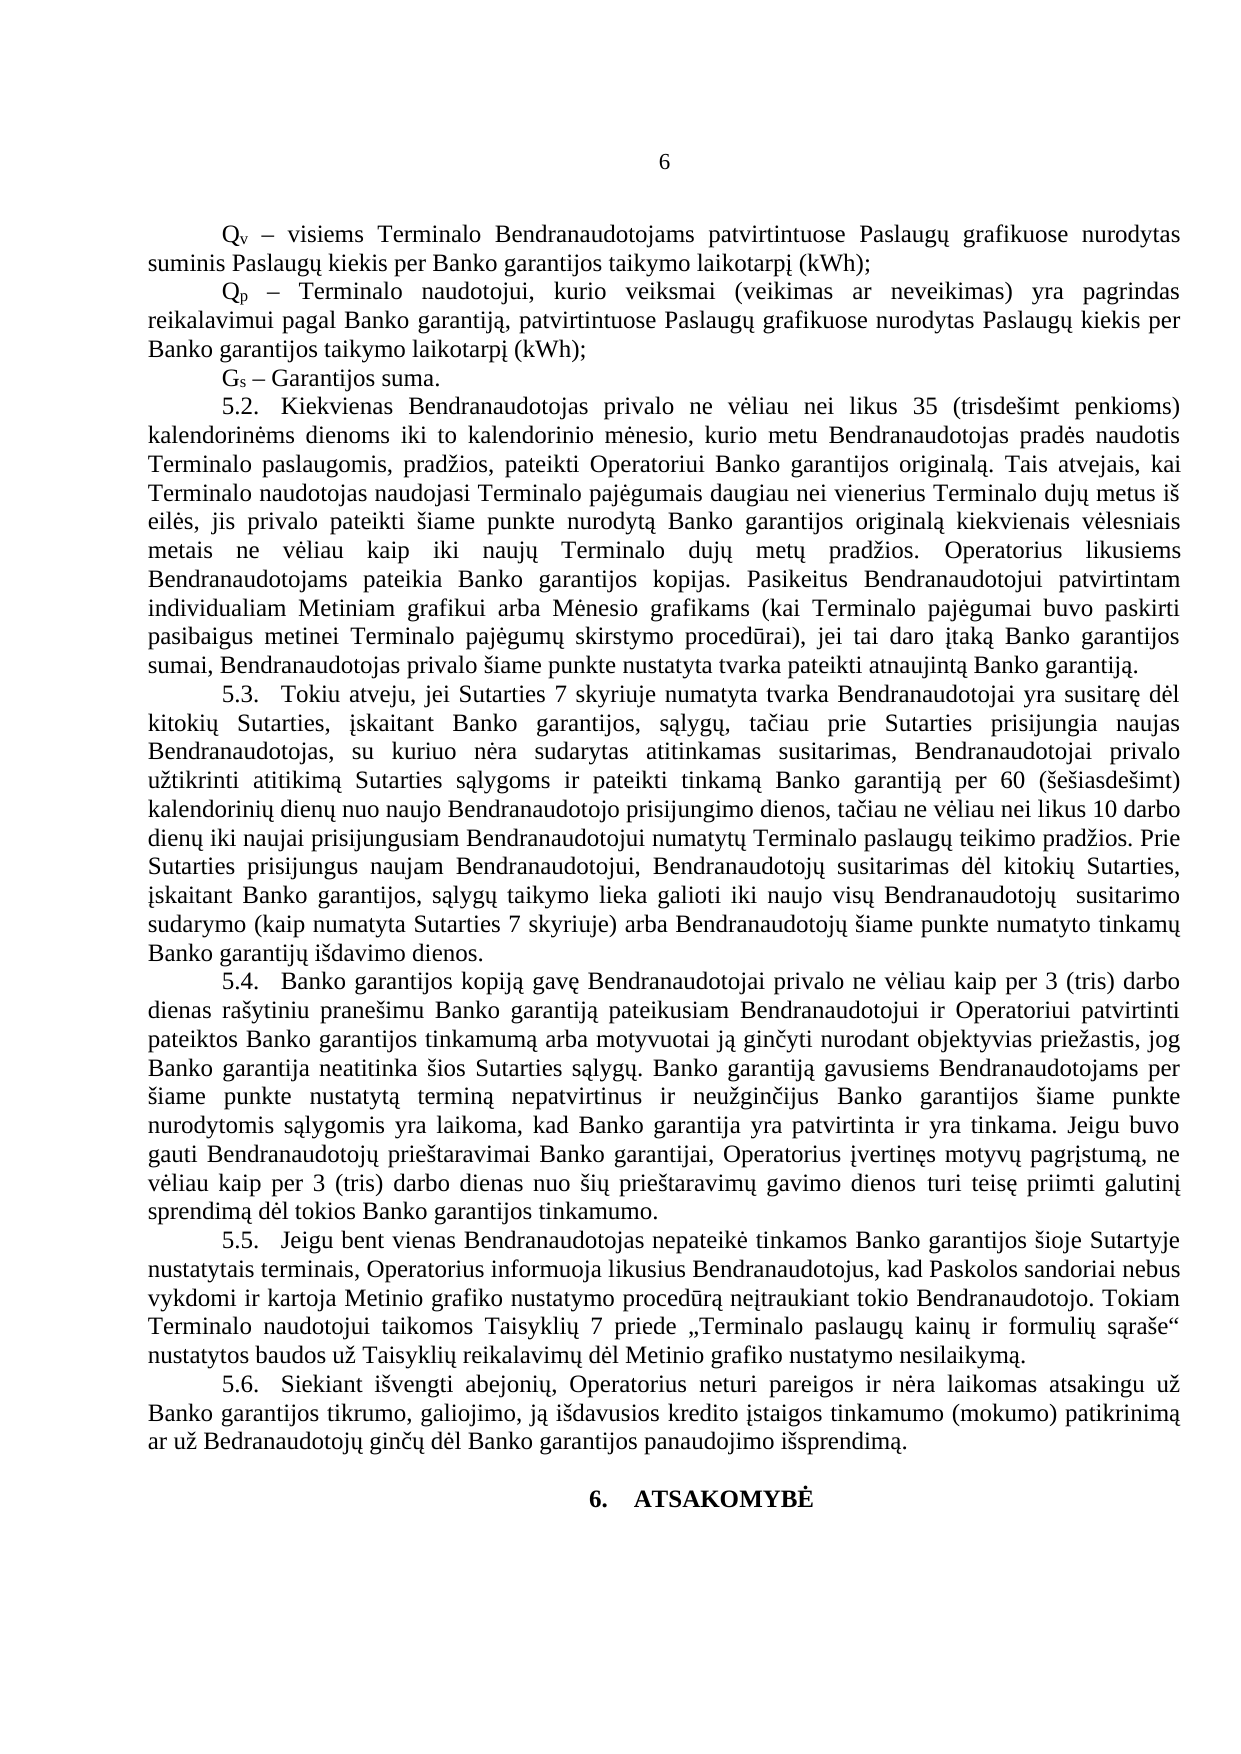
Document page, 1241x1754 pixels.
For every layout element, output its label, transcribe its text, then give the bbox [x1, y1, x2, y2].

text Gs – Garantijos suma. [148, 363, 1181, 391]
text 5.6. Siekiant išvengti abejonių, Operatorius neturi pareigos ir nėra laikomas atsakingu už Banko garantijos tikrumo, galiojimo, ją išdavusios kredito įstaigos tinkamumo (mokumo) patikrinimą ar už Bedranaudotojų ginčų dėl Banko garantijos panaudojimo išsprendimą. [148, 1369, 1181, 1455]
text 5.2. Kiekvienas Bendranaudotojas privalo ne vėliau nei likus 35 (trisdešimt penkioms) kalendorinėms dienoms iki to kalendorinio mėnesio, kurio metu Bendranaudotojas pradės naudotis Terminalo paslaugomis, pradžios, pateikti Operatoriui Banko garantijos originalą. Tais atvejais, kai Terminalo naudotojas naudojasi Terminalo pajėgumais daugiau nei vienerius Terminalo dujų metus iš eilės, jis privalo pateikti šiame punkte nurodytą Banko garantijos originalą kiekvienais vėlesniais metais ne vėliau kaip iki naujų Terminalo dujų metų pradžios. Operatorius likusiems Bendranaudotojams pateikia Banko garantijos kopijas. Pasikeitus Bendranaudotojui patvirtintam individualiam Metiniam grafikui arba Mėnesio grafikams (kai Terminalo pajėgumai buvo paskirti pasibaigus metinei Terminalo pajėgumų skirstymo procedūrai), jei tai daro įtaką Banko garantijos sumai, Bendranaudotojas privalo šiame punkte nustatyta tvarka pateikti atnaujintą Banko garantiją. [148, 391, 1181, 679]
text 5.3. Tokiu atveju, jei Sutarties 7 skyriuje numatyta tvarka Bendranaudotojai yra susitarę dėl kitokių Sutarties, įskaitant Banko garantijos, sąlygų, tačiau prie Sutarties prisijungia naujas Bendranaudotojas, su kuriuo nėra sudarytas atitinkamas susitarimas, Bendranaudotojai privalo užtikrinti atitikimą Sutarties sąlygoms ir pateikti tinkamą Banko garantiją per 60 (šešiasdešimt) kalendorinių dienų nuo naujo Bendranaudotojo prisijungimo dienos, tačiau ne vėliau nei likus 10 darbo dienų iki naujai prisijungusiam Bendranaudotojui numatytų Terminalo paslaugų teikimo pradžios. Prie Sutarties prisijungus naujam Bendranaudotojui, Bendranaudotojų susitarimas dėl kitokių Sutarties, įskaitant Banko garantijos, sąlygų taikymo lieka galioti iki naujo visų Bendranaudotojų susitarimo sudarymo (kaip numatyta Sutarties 7 skyriuje) arba Bendranaudotojų šiame punkte numatyto tinkamų Banko garantijų išdavimo dienos. [148, 679, 1181, 966]
text 5.5. Jeigu bent vienas Bendranaudotojas nepateikė tinkamos Banko garantijos šioje Sutartyje nustatytais terminais, Operatorius informuoja likusius Bendranaudotojus, kad Paskolos sandoriai nebus vykdomi ir kartoja Metinio grafiko nustatymo procedūrą neįtraukiant tokio Bendranaudotojo. Tokiam Terminalo naudotojui taikomos Taisyklių 7 priede „Terminalo paslaugų kainų ir formulių sąraše“ nustatytos baudos už Taisyklių reikalavimų dėl Metinio grafiko nustatymo nesilaikymą. [148, 1225, 1181, 1369]
text Qp – Terminalo naudotojui, kurio veiksmai (veikimas ar neveikimas) yra pagrindas reikalavimui pagal Banko garantiją, patvirtintuose Paslaugų grafikuose nurodytas Paslaugų kiekis per Banko garantijos taikymo laikotarpį (kWh); [148, 276, 1181, 363]
text 5.4. Banko garantijos kopiją gavę Bendranaudotojai privalo ne vėliau kaip per 3 (tris) darbo dienas rašytiniu pranešimu Banko garantiją pateikusiam Bendranaudotojui ir Operatoriui patvirtinti pateiktos Banko garantijos tinkamumą arba motyvuotai ją ginčyti nurodant objektyvias priežastis, jog Banko garantija neatitinka šios Sutarties sąlygų. Banko garantiją gavusiems Bendranaudotojams per šiame punkte nustatytą terminą nepatvirtinus ir neužginčijus Banko garantijos šiame punkte nurodytomis sąlygomis yra laikoma, kad Banko garantija yra patvirtinta ir yra tinkama. Jeigu buvo gauti Bendranaudotojų prieštaravimai Banko garantijai, Operatorius įvertinęs motyvų pagrįstumą, ne vėliau kaip per 3 (tris) darbo dienas nuo šių prieštaravimų gavimo dienos turi teisę priimti galutinį sprendimą dėl tokios Banko garantijos tinkamumo. [148, 966, 1181, 1225]
text Qv – visiems Terminalo Bendranaudotojams patvirtintuose Paslaugų grafikuose nurodytas suminis Paslaugų kiekis per Banko garantijos taikymo laikotarpį (kWh); [148, 219, 1181, 276]
text 6. ATSAKOMYBĖ [148, 1484, 1181, 1513]
